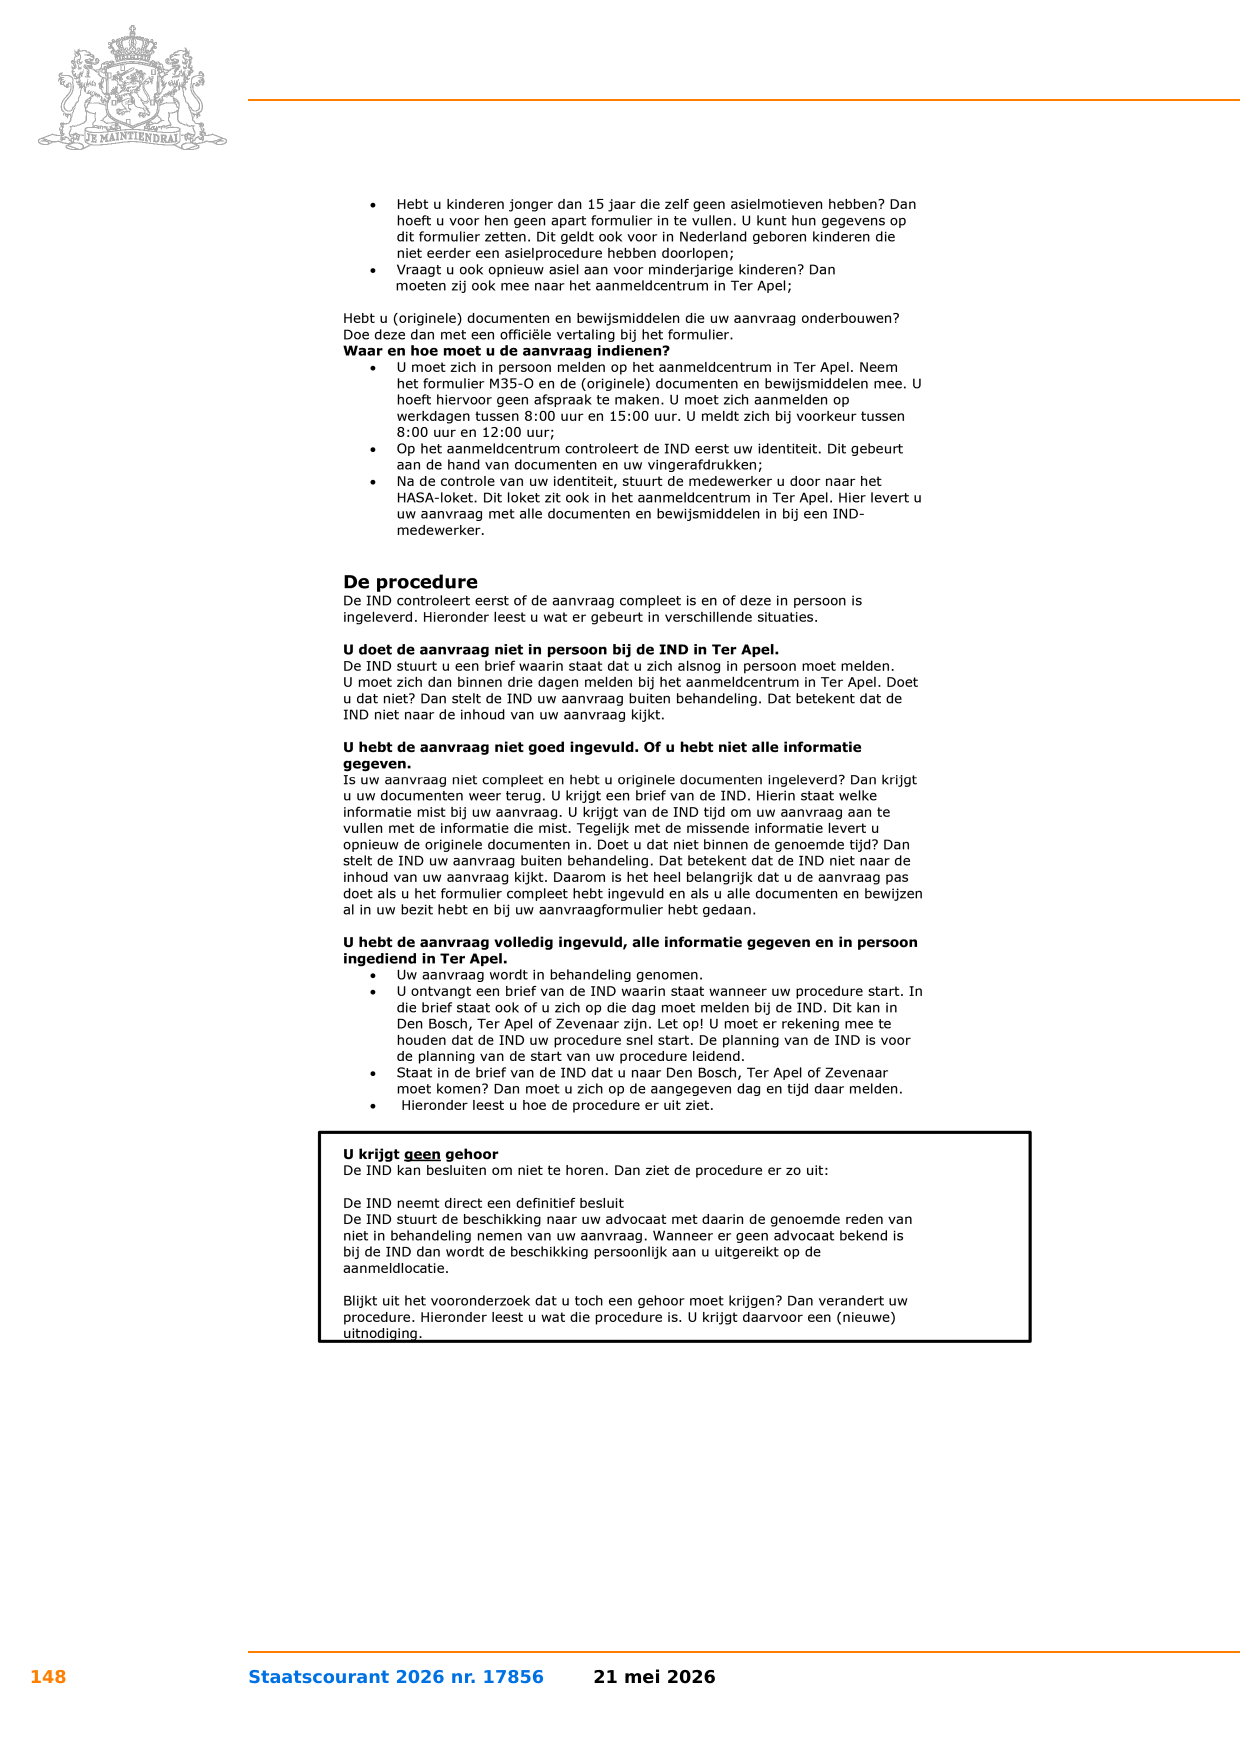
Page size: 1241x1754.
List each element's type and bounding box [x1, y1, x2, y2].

picture [248, 151, 1134, 1404]
picture [38, 25, 227, 150]
